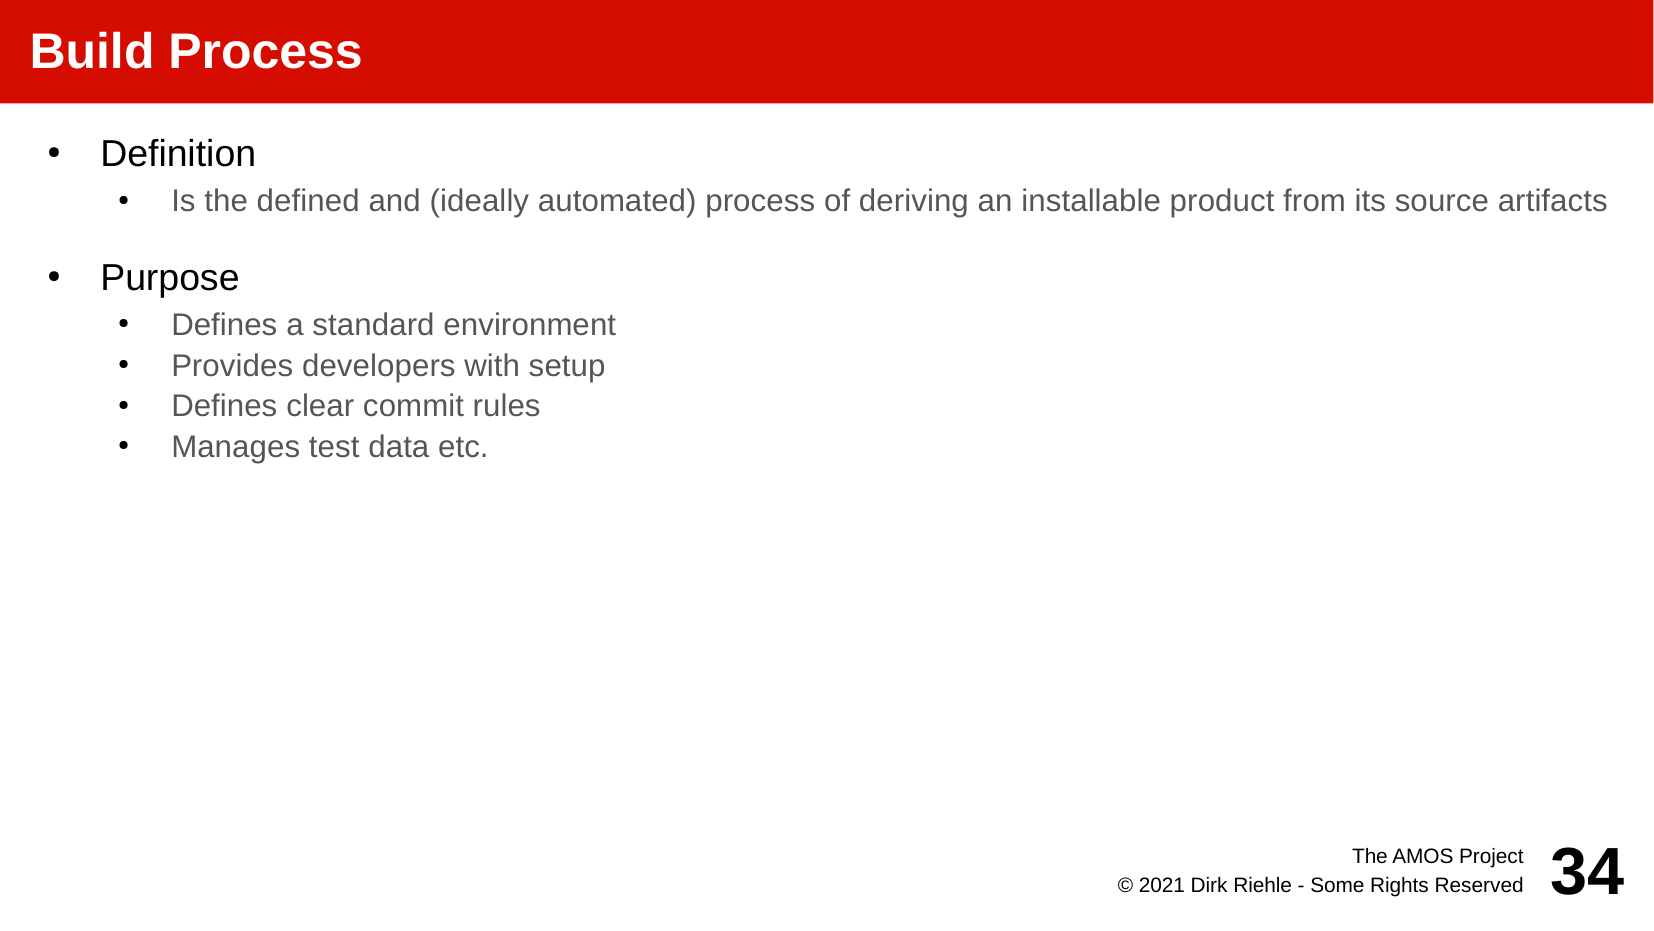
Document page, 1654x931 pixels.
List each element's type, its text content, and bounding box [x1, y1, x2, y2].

title Build Process [0, 0, 1654, 104]
list Definition Is the defined and (ideally automated) process of deriving an installable product from its source artifacts Purpose Defines a standard environment Provides developers with setup Defines clear commit rules Manages test data etc. [29, 132, 1625, 813]
